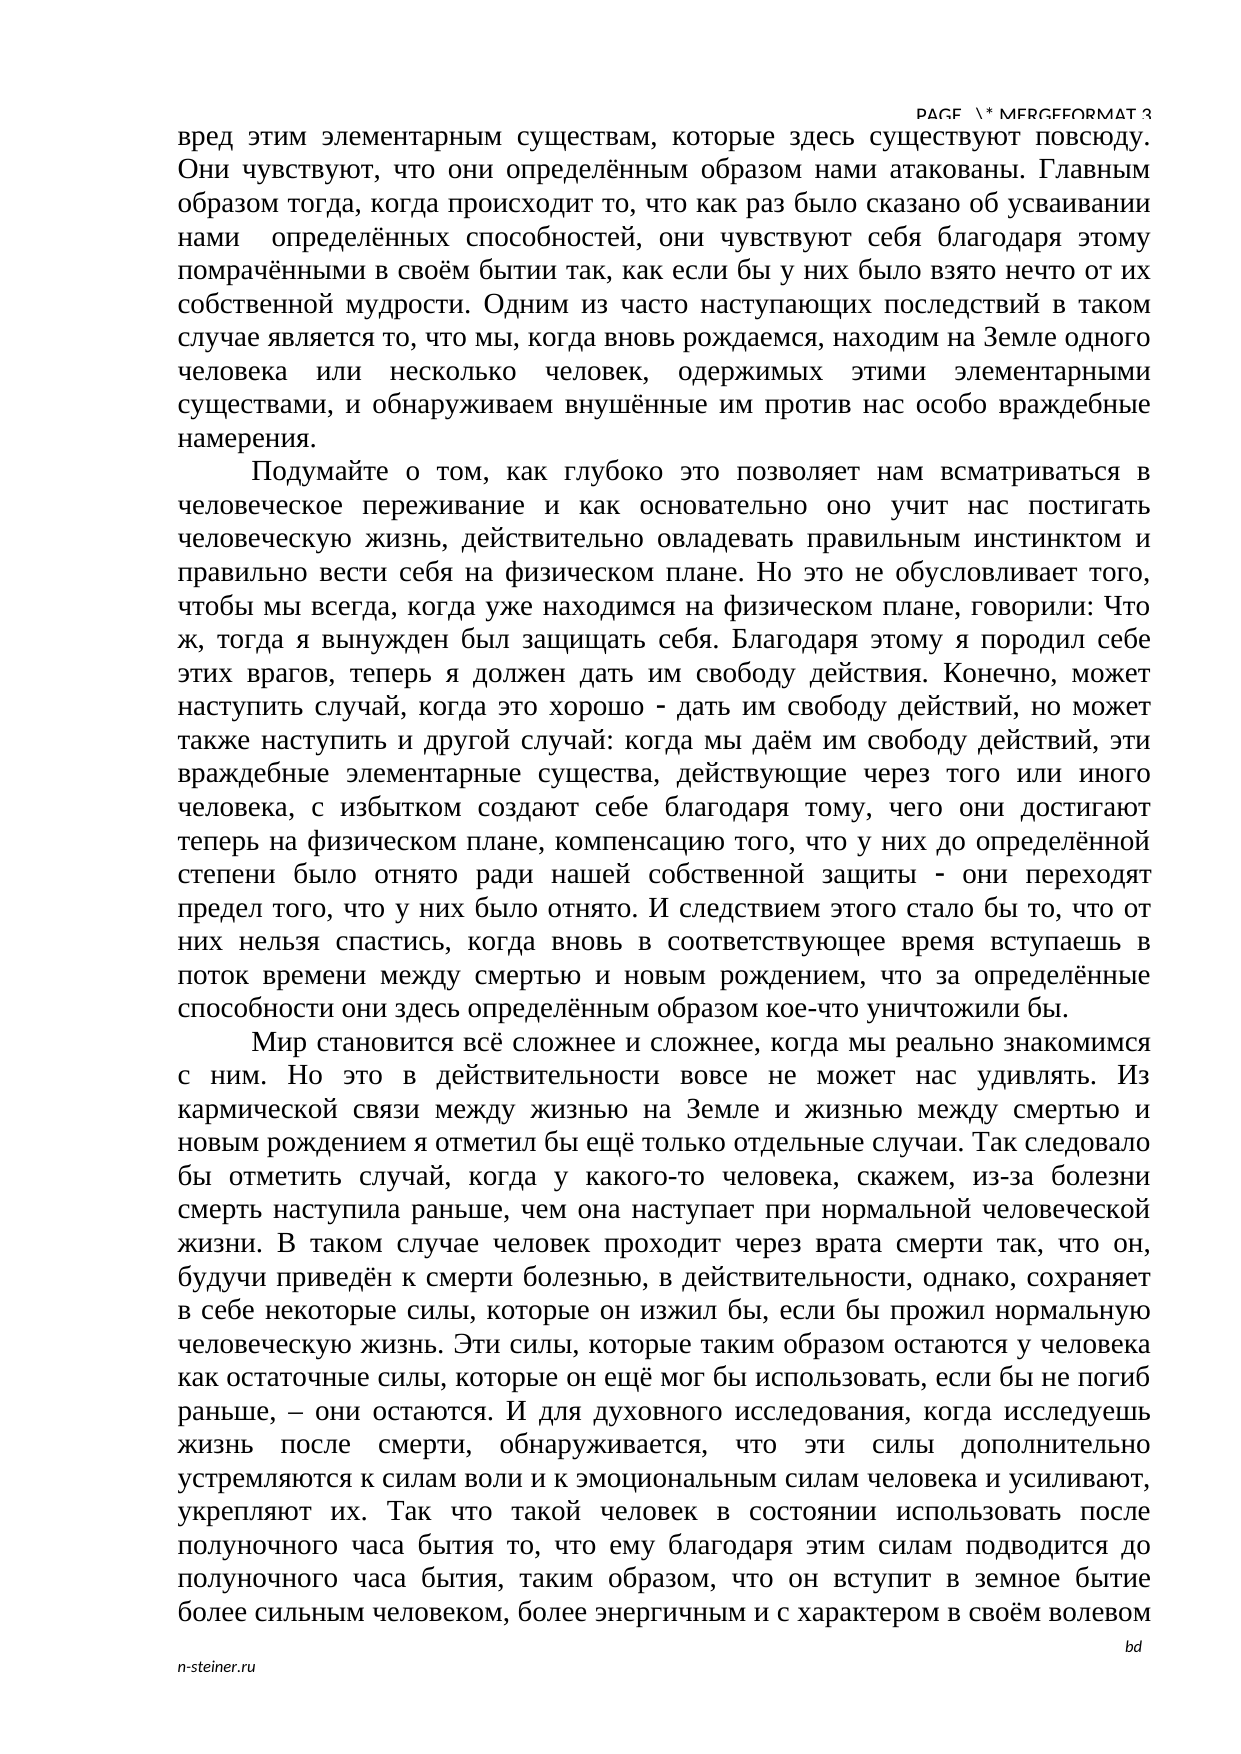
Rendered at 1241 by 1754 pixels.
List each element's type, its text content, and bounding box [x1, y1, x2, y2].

text Подумайте о том, как глубоко это позволяет нам всматриваться в человеческое переживание и как основательно оно учит нас постигать человеческую жизнь, действительно овладевать правильным инстинктом и правильно вести себя на физическом плане. Но это не обусловливает того, чтобы мы всегда, когда уже находимся на физическом плане, говорили: Что ж, тогда я вынужден был защищать себя. Благодаря этому я породил себе этих врагов, теперь я должен дать им свободу действия. Конечно, может наступить случай, когда это хорошо  дать им свободу действий, но может также наступить и другой случай: когда мы даём им свободу действий, эти враждебные элементарные существа, действующие через того или иного человека, с избытком создают себе благодаря тому, чего они достигают теперь на физическом плане, компенсацию того, что у них до определённой степени было отнято ради нашей собственной защиты  они переходят предел того, что у них было отнято. И следствием этого стало бы то, что от них нельзя спастись, когда вновь в соответствующее время вступаешь в поток времени между смертью и новым рождением, что за определённые способности они здесь определённым образом кое-что уничтожили бы. [177, 453, 1152, 1024]
text Мир становится всё сложнее и сложнее, когда мы реально знакомимся с ним. Но это в действительности вовсе не может нас удивлять. Из кармической связи между жизнью на Земле и жизнью между смертью и новым рождением я отметил бы ещё только отдельные случаи. Так следовало бы отметить случай, когда у какого-то человека, скажем, из-за болезни смерть наступила раньше, чем она наступает при нормальной человеческой жизни. В таком случае человек проходит через врата смерти так, что он, будучи приведён к смерти болезнью, в действительности, однако, сохраняет в себе некоторые силы, которые он изжил бы, если бы прожил нормальную человеческую жизнь. Эти силы, которые таким образом остаются у человека как остаточные силы, которые он ещё мог бы использовать, если бы не погиб раньше, – они остаются. И для духовного исследования, когда исследуешь жизнь после смерти, обнаруживается, что эти силы дополнительно устремляются к силам воли и к эмоциональным силам человека и усиливают, укрепляют их. Так что такой человек в состоянии использовать после полуночного часа бытия то, что ему благодаря этим силам подводится до полуночного часа бытия, таким образом, что он вступит в земное бытие более сильным человеком, более энергичным и с характером в своём волевом [177, 1024, 1152, 1628]
text вред этим элементарным существам, которые здесь существуют повсюду. Они чувствуют, что они определённым образом нами атакованы. Главным образом тогда, когда происходит то, что как раз было сказано об усваивании нами определённых способностей, они чувствуют себя благодаря этому помрачёнными в своём бытии так, как если бы у них было взято нечто от их собственной мудрости. Одним из часто наступающих последствий в таком случае является то, что мы, когда вновь рождаемся, находим на Земле одного человека или несколько человек, одержимых этими элементарными существами, и обнаруживаем внушённые им против нас особо враждебные намерения. [177, 118, 1152, 453]
